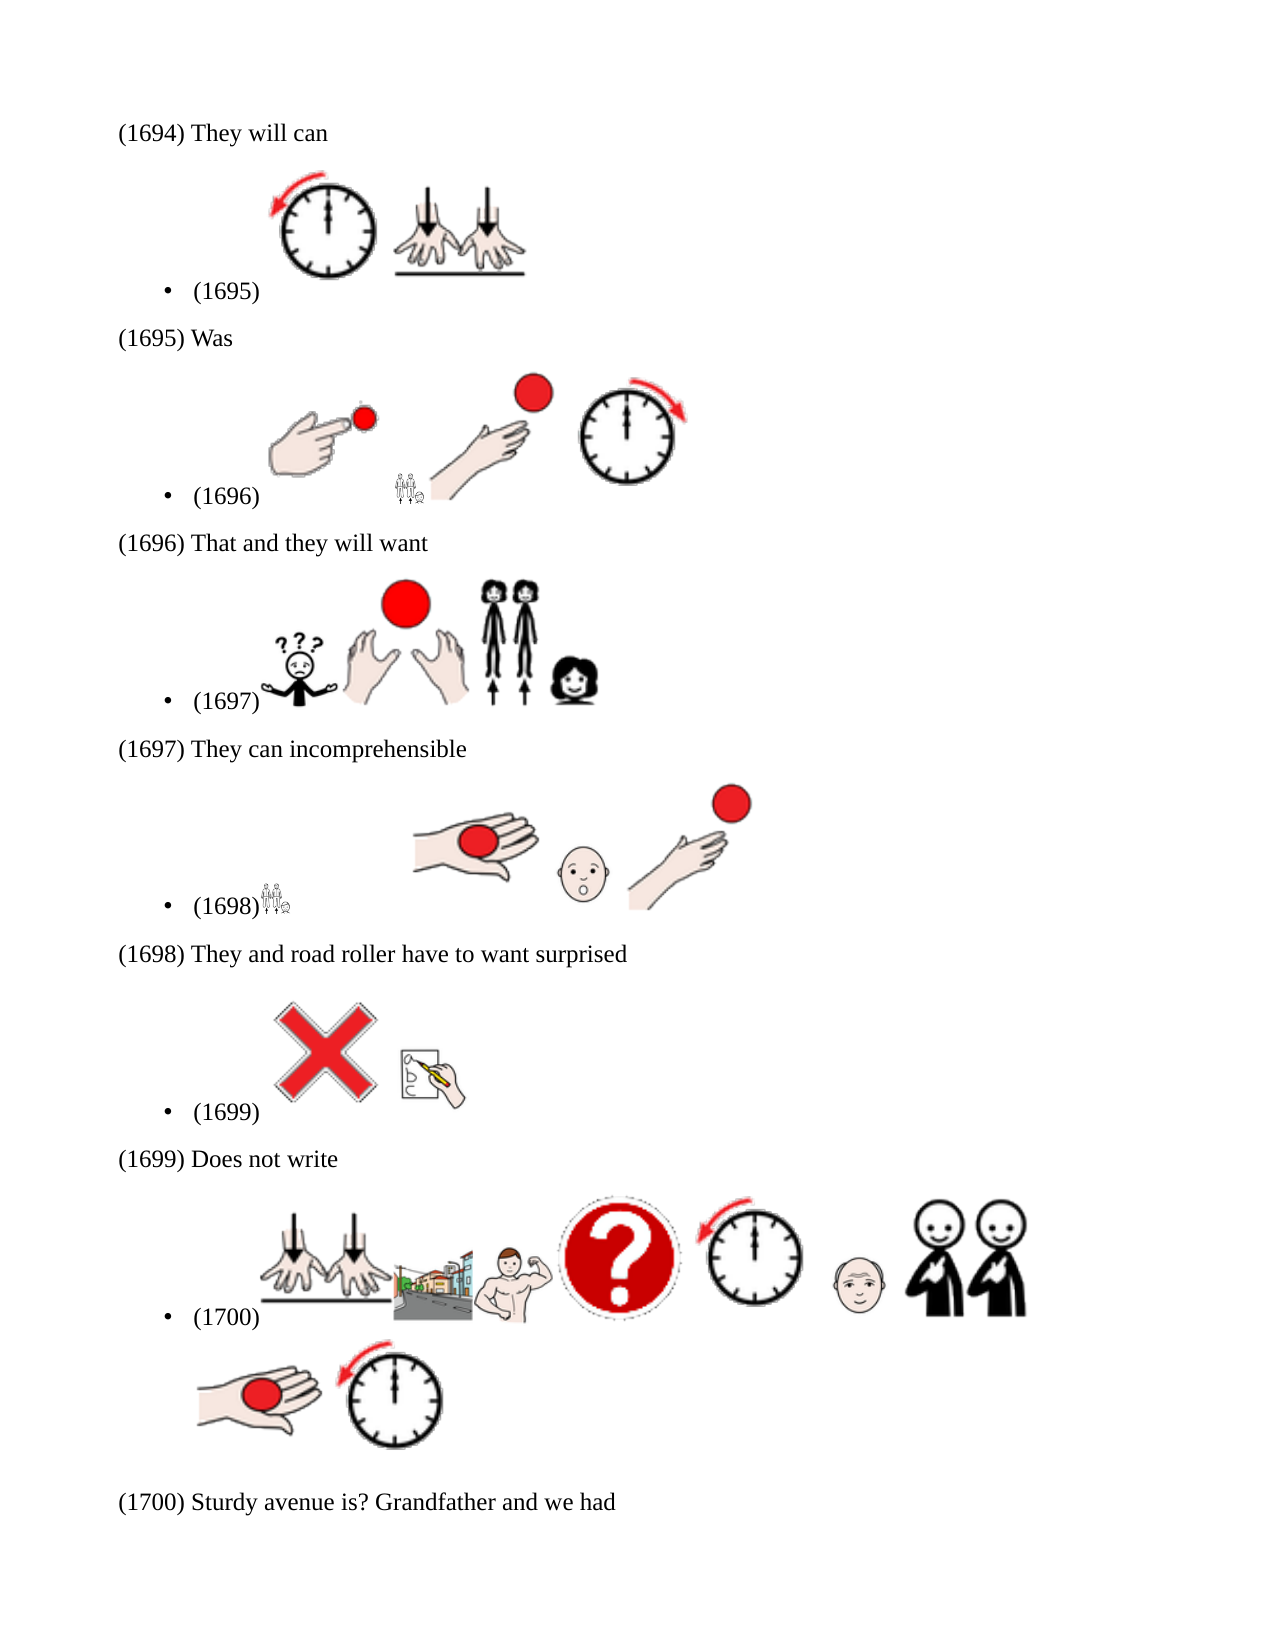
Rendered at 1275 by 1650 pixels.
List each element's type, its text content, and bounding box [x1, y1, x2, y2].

list (1695) [164, 273, 1157, 304]
text (1699) Does not write [118, 1144, 1157, 1173]
list (1696) [164, 478, 1157, 510]
picture [259, 165, 527, 299]
text (1700) Sturdy avenue is? Grandfather and we had [118, 1487, 1157, 1516]
picture [259, 882, 292, 915]
list (1699) [164, 1094, 1157, 1125]
list (1700) [164, 1299, 1157, 1336]
text (1697) They can incomprehensible [118, 734, 1157, 762]
list (1698) [164, 889, 1157, 920]
text (1698) They and road roller have to want surprised [118, 939, 1157, 968]
picture [259, 1191, 1034, 1326]
list (1697) [164, 683, 1157, 715]
text (1695) Was [118, 323, 1157, 352]
picture [410, 781, 757, 915]
picture [259, 986, 474, 1120]
picture [259, 371, 692, 505]
text (1696) That and they will want [118, 528, 1157, 557]
picture [259, 576, 607, 710]
text (1694) They will can [118, 118, 1157, 147]
picture [193, 1334, 460, 1469]
